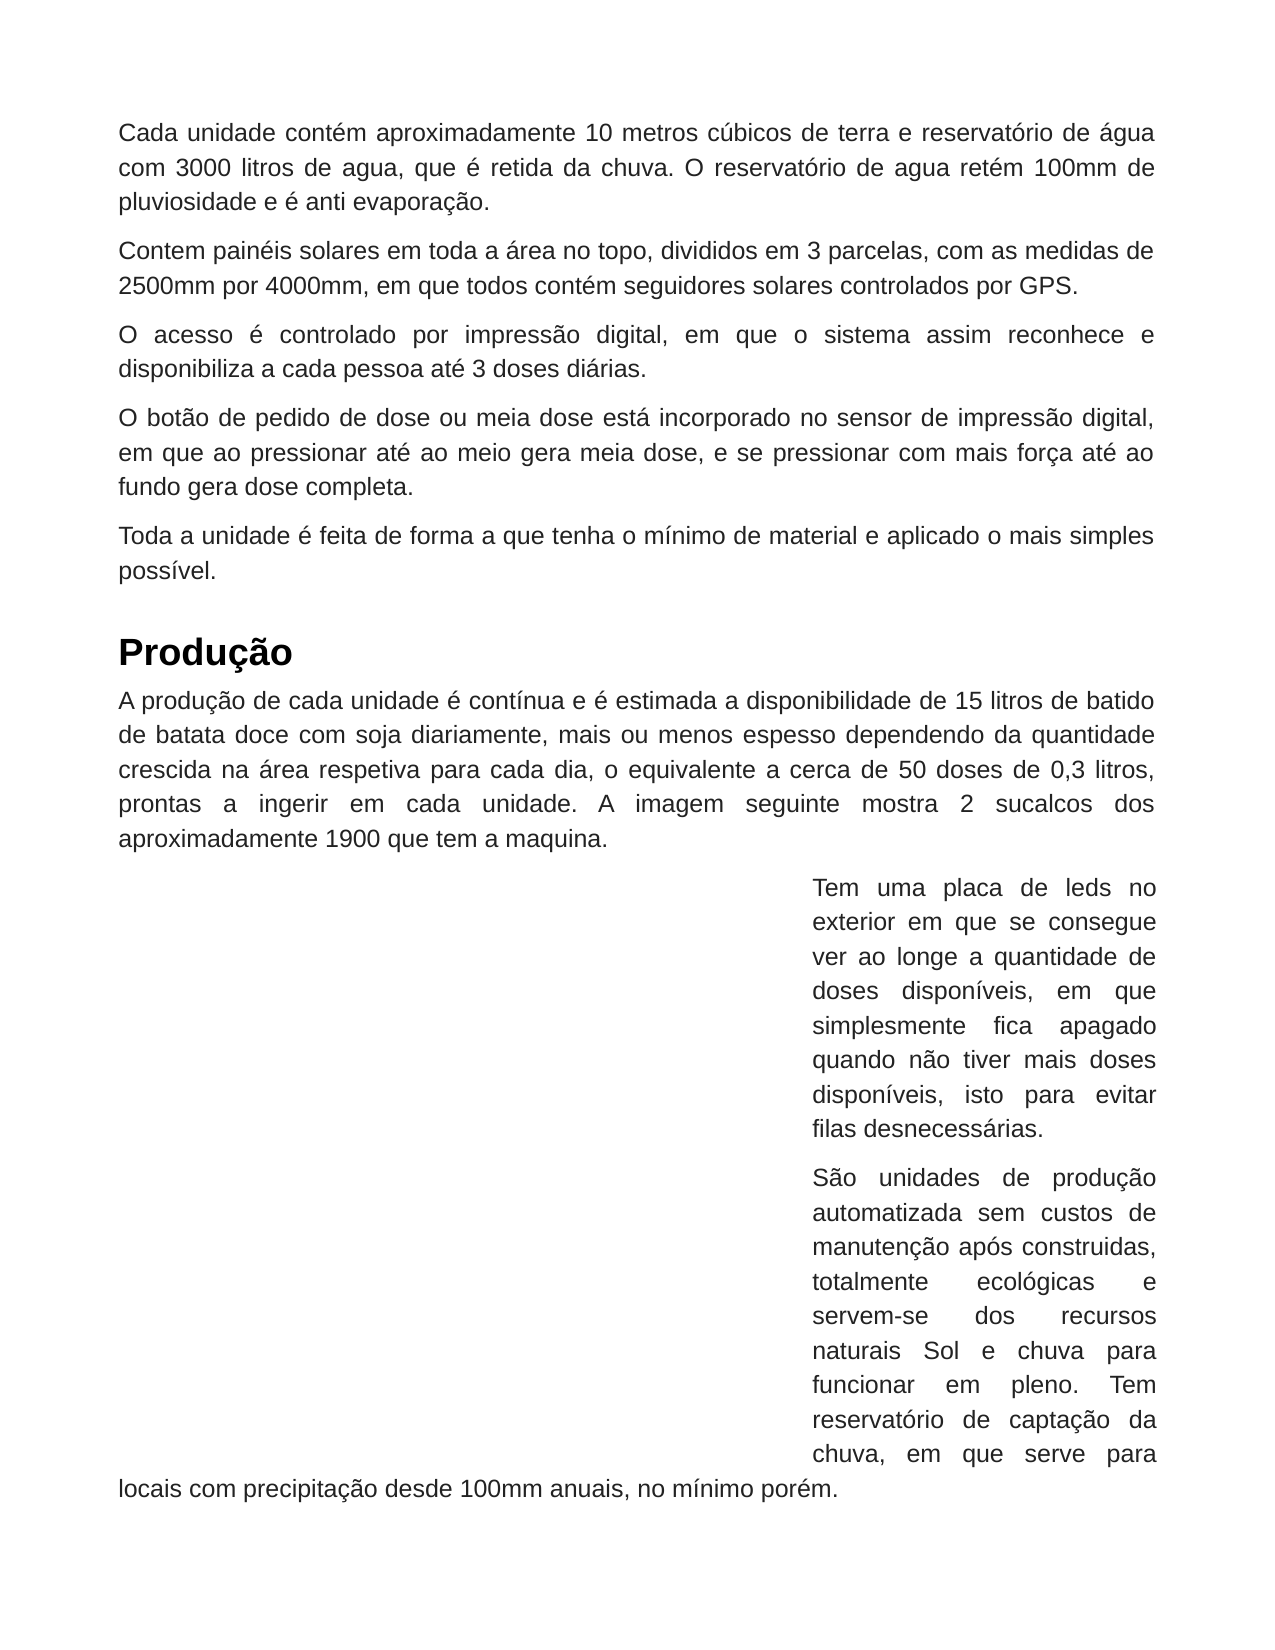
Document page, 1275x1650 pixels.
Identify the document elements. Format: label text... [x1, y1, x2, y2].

subtitle Produção [118, 630, 1157, 673]
text O botão de pedido de dose ou meia dose está incorporado no sensor de impressão digital, em que ao pressionar até ao meio gera meia dose, e se pressionar com mais força até ao fundo gera dose completa. [118, 403, 1157, 501]
text Contem painéis solares em toda a área no topo, divididos em 3 parcelas, com as medidas de 2500mm por 4000mm, em que todos contém seguidores solares controlados por GPS. [118, 236, 1157, 299]
text Toda a unidade é feita de forma a que tenha o mínimo de material e aplicado o mais simples possível. [118, 521, 1157, 584]
text Cada unidade contém aproximadamente 10 metros cúbicos de terra e reservatório de água com 3000 litros de agua, que é retida da chuva. O reservatório de agua retém 100mm de pluviosidade e é anti evaporação. [118, 118, 1157, 216]
text A produção de cada unidade é contínua e é estimada a disponibilidade de 15 litros de batido de batata doce com soja diariamente, mais ou menos espesso dependendo da quantidade crescida na área respetiva para cada dia, o equivalente a cerca de 50 doses de 0,3 litros, prontas a ingerir em cada unidade. A imagem seguinte mostra 2 sucalcos dos aproximadamente 1900 que tem a maquina. [118, 686, 1157, 853]
text Tem uma placa de leds no exterior em que se consegue ver ao longe a quantidade de doses disponíveis, em que simplesmente fica apagado quando não tiver mais doses disponíveis, isto para evitar filas desnecessárias. [118, 873, 1157, 1143]
text O acesso é controlado por impressão digital, em que o sistema assim reconhece e disponibiliza a cada pessoa até 3 doses diárias. [118, 320, 1157, 383]
text São unidades de produção automatizada sem custos de manutenção após construidas, totalmente ecológicas e servem-se dos recursos naturais Sol e chuva para funcionar em pleno. Tem reservatório de captação da chuva, em que serve para locais com precipitação desde 100mm anuais, no mínimo porém. [118, 1163, 1157, 1502]
